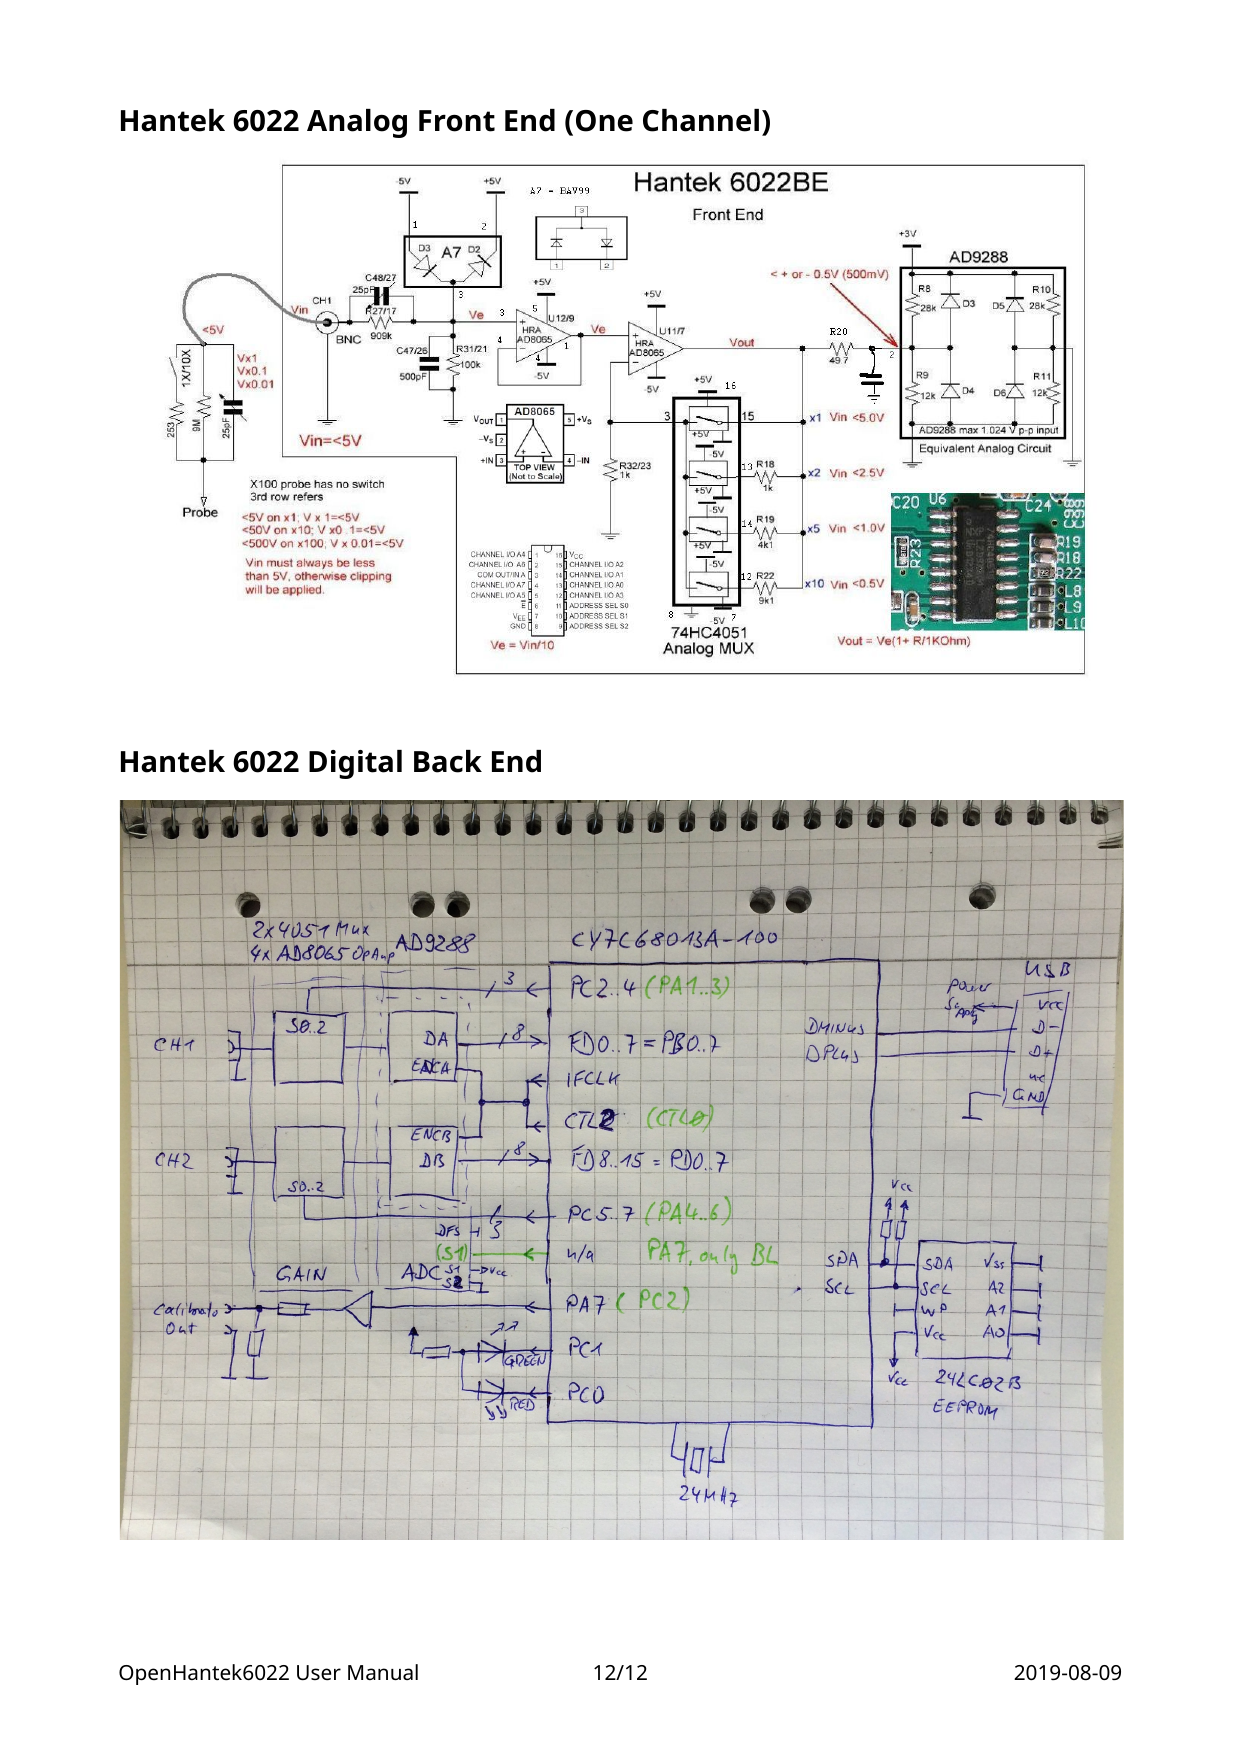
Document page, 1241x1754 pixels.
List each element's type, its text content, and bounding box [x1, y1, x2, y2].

picture [119, 800, 1124, 1540]
picture [122, 151, 1127, 682]
subtitle Hantek 6022 Analog Front End (One Channel) [118, 100, 1122, 140]
subtitle Hantek 6022 Digital Back End [118, 682, 1122, 781]
